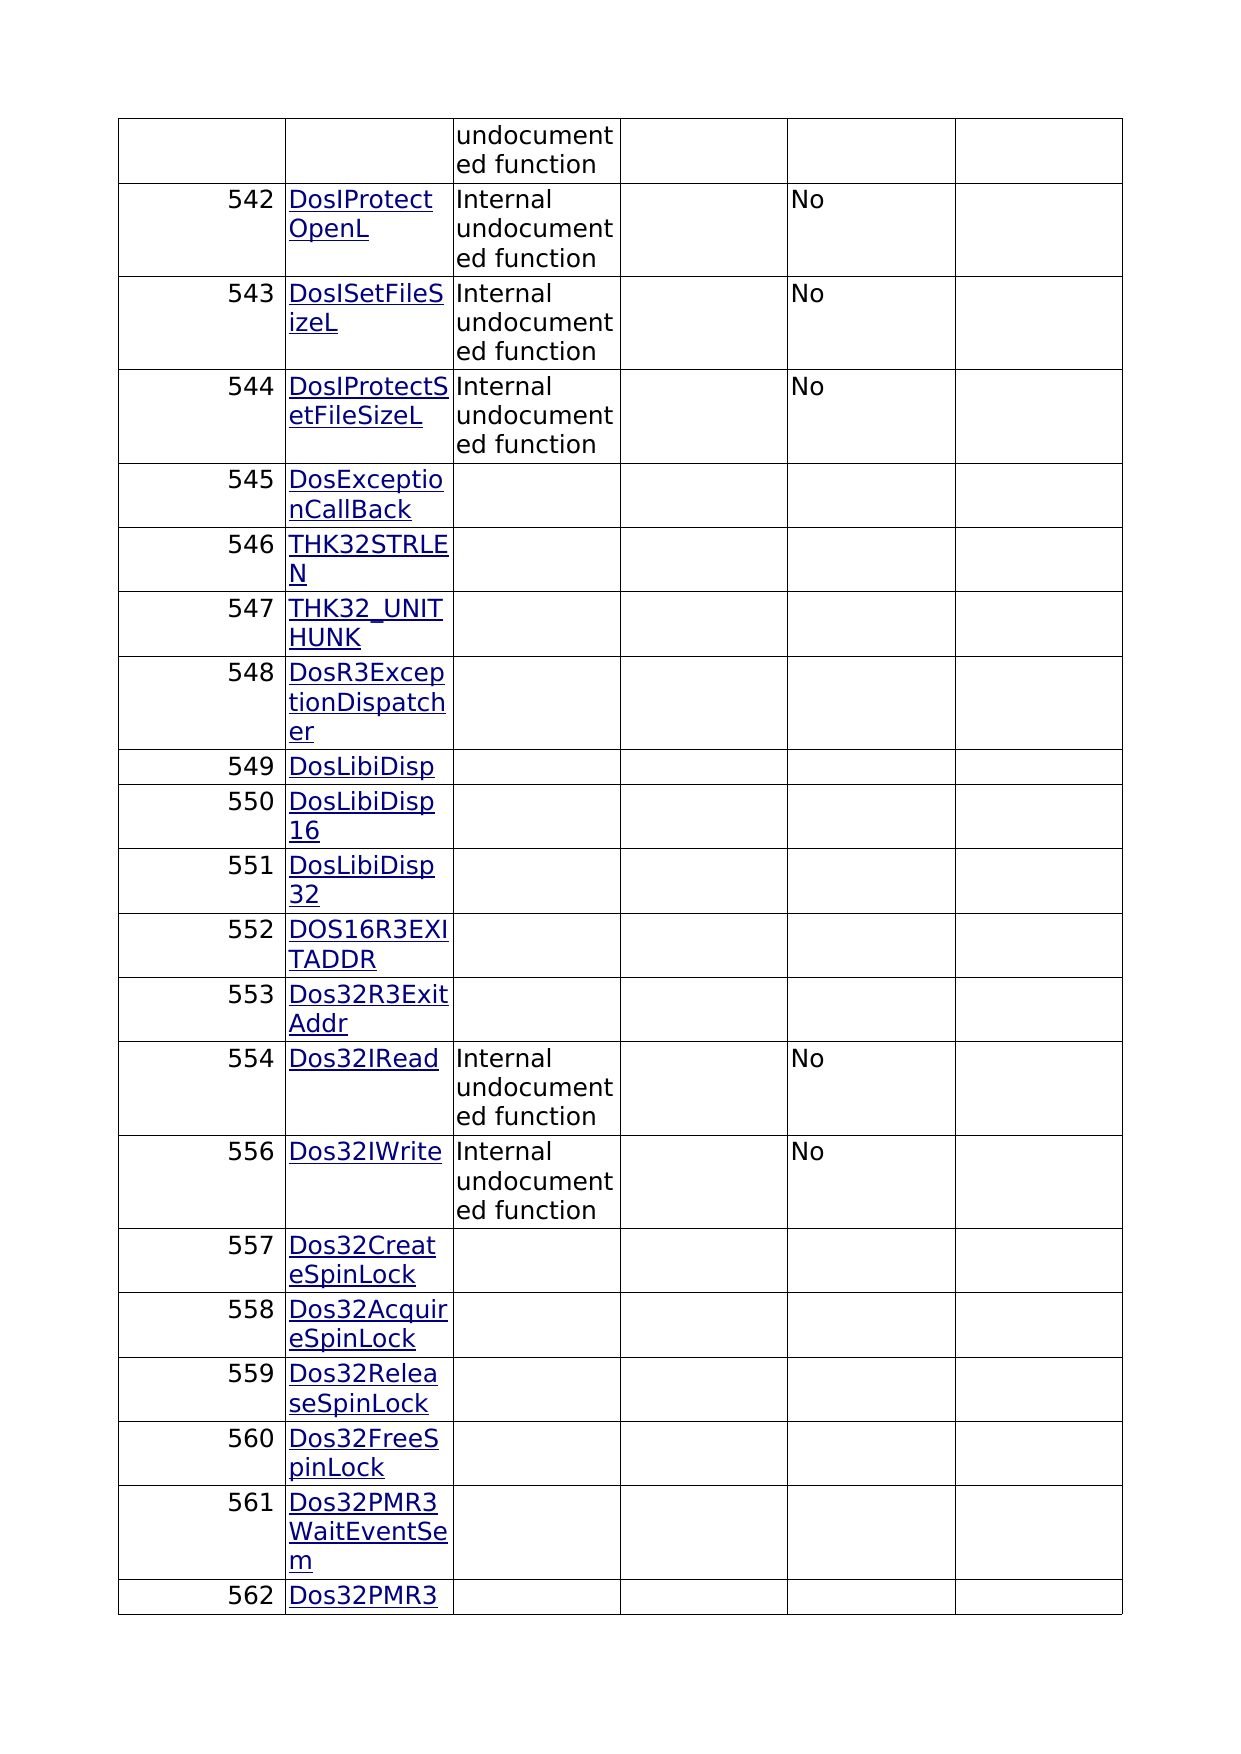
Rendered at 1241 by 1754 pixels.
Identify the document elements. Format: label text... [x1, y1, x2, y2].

table_cell [788, 849, 955, 913]
table_cell DosR3ExceptionDispatcher [286, 657, 453, 749]
table_cell THK32STRLEN [286, 528, 453, 591]
table_cell No [788, 1042, 955, 1134]
table_cell No [788, 184, 955, 276]
table_cell [621, 785, 787, 848]
table_cell [956, 277, 1122, 369]
table_cell Dos32FreeSpinLock [286, 1422, 453, 1485]
table_cell [454, 464, 620, 527]
table_cell [621, 849, 787, 913]
table_cell Internal undocumented function [454, 1042, 620, 1134]
table_cell 543 [119, 277, 285, 369]
table_cell [454, 914, 620, 977]
table_cell No [788, 277, 955, 369]
table_cell [621, 277, 787, 369]
table_cell Internal undocumented function [454, 277, 620, 369]
table_cell Dos32CreateSpinLock [286, 1229, 453, 1292]
table_cell Dos32AcquireSpinLock [286, 1293, 453, 1357]
table_cell 550 [119, 785, 285, 848]
table_cell [621, 1358, 787, 1421]
table_cell Dos32R3ExitAddr [286, 978, 453, 1041]
table_cell [621, 657, 787, 749]
table_cell [621, 1580, 787, 1614]
table_cell [454, 785, 620, 848]
table_cell [956, 1136, 1122, 1228]
table_cell [621, 592, 787, 656]
table_cell 552 [119, 914, 285, 977]
table_cell 546 [119, 528, 285, 591]
table_cell No [788, 1136, 955, 1228]
table_cell [454, 657, 620, 749]
table_cell [454, 1422, 620, 1485]
table_cell [956, 1422, 1122, 1485]
table_cell 544 [119, 370, 285, 463]
table_cell Internal undocumented function [454, 370, 620, 463]
table_cell [956, 1358, 1122, 1421]
table_cell [621, 914, 787, 977]
table_cell THK32_UNITHUNK [286, 592, 453, 656]
table_cell 559 [119, 1358, 285, 1421]
table_cell [454, 528, 620, 591]
table_cell [788, 119, 955, 182]
table_cell [454, 1358, 620, 1421]
table_cell [621, 528, 787, 591]
table_cell Dos32PMR3WaitEventSem [286, 1486, 453, 1578]
table_cell [621, 1136, 787, 1228]
table_cell [956, 978, 1122, 1041]
table_cell [621, 184, 787, 276]
table_cell [956, 914, 1122, 977]
table_cell Dos32IRead [286, 1042, 453, 1134]
table_cell [788, 1293, 955, 1357]
table_cell [956, 184, 1122, 276]
table_cell [788, 592, 955, 656]
table_cell [454, 592, 620, 656]
table_cell [621, 119, 787, 182]
table_cell 556 [119, 1136, 285, 1228]
table_cell [621, 1229, 787, 1292]
table_cell [788, 785, 955, 848]
table_cell [788, 528, 955, 591]
table_cell [956, 1229, 1122, 1292]
table_cell DosLibiDisp [286, 750, 453, 784]
table_cell 549 [119, 750, 285, 784]
table_cell [621, 1486, 787, 1578]
table_cell DosIProtectSetFileSizeL [286, 370, 453, 463]
table_cell [788, 1229, 955, 1292]
table_cell 551 [119, 849, 285, 913]
table_cell [621, 1422, 787, 1485]
table_cell DOS16R3EXITADDR [286, 914, 453, 977]
table_cell [788, 1580, 955, 1614]
table_cell [621, 370, 787, 463]
table_cell Dos32IWrite [286, 1136, 453, 1228]
table_cell [956, 119, 1122, 182]
table_cell [956, 1042, 1122, 1134]
table_cell [956, 1293, 1122, 1357]
table_cell [788, 914, 955, 977]
table_cell [956, 1580, 1122, 1614]
table_cell [788, 750, 955, 784]
table_cell [956, 657, 1122, 749]
table_cell 557 [119, 1229, 285, 1292]
table_cell [454, 750, 620, 784]
table_cell [956, 592, 1122, 656]
table_cell 561 [119, 1486, 285, 1578]
table_cell [788, 657, 955, 749]
table_cell DosIProtectOpenL [286, 184, 453, 276]
table_cell [454, 849, 620, 913]
table_cell No [788, 370, 955, 463]
table_cell [788, 1422, 955, 1485]
table_cell [956, 1486, 1122, 1578]
table_cell [454, 1293, 620, 1357]
table_cell [956, 785, 1122, 848]
table_cell Dos32ReleaseSpinLock [286, 1358, 453, 1421]
table_cell [956, 849, 1122, 913]
table_cell [788, 1486, 955, 1578]
table_cell 548 [119, 657, 285, 749]
table_cell 545 [119, 464, 285, 527]
table_cell [956, 528, 1122, 591]
table_cell [956, 750, 1122, 784]
table_cell [788, 464, 955, 527]
table_cell [621, 750, 787, 784]
table_cell DosLibiDisp32 [286, 849, 453, 913]
table_cell [621, 1293, 787, 1357]
table_cell [956, 464, 1122, 527]
table_cell [621, 978, 787, 1041]
table_cell DosExceptionCallBack [286, 464, 453, 527]
table_cell 560 [119, 1422, 285, 1485]
table_cell [788, 1358, 955, 1421]
table_cell [454, 1486, 620, 1578]
table_cell DosLibiDisp16 [286, 785, 453, 848]
table_cell [454, 978, 620, 1041]
table_cell 542 [119, 184, 285, 276]
table_cell [956, 370, 1122, 463]
table_cell DosISetFileSizeL [286, 277, 453, 369]
table_cell [621, 464, 787, 527]
table_cell [454, 1229, 620, 1292]
table_cell [621, 1042, 787, 1134]
table_cell Internal undocumented function [454, 184, 620, 276]
table_cell [286, 119, 453, 182]
table_cell 554 [119, 1042, 285, 1134]
table_cell [119, 119, 285, 182]
table_cell [454, 1580, 620, 1614]
table_cell undocumented function [454, 119, 620, 182]
table_cell Dos32PMR3 [286, 1580, 453, 1614]
table_cell Internal undocumented function [454, 1136, 620, 1228]
table_cell 558 [119, 1293, 285, 1357]
table_cell 562 [119, 1580, 285, 1614]
table_cell [788, 978, 955, 1041]
table_cell 553 [119, 978, 285, 1041]
table_cell 547 [119, 592, 285, 656]
